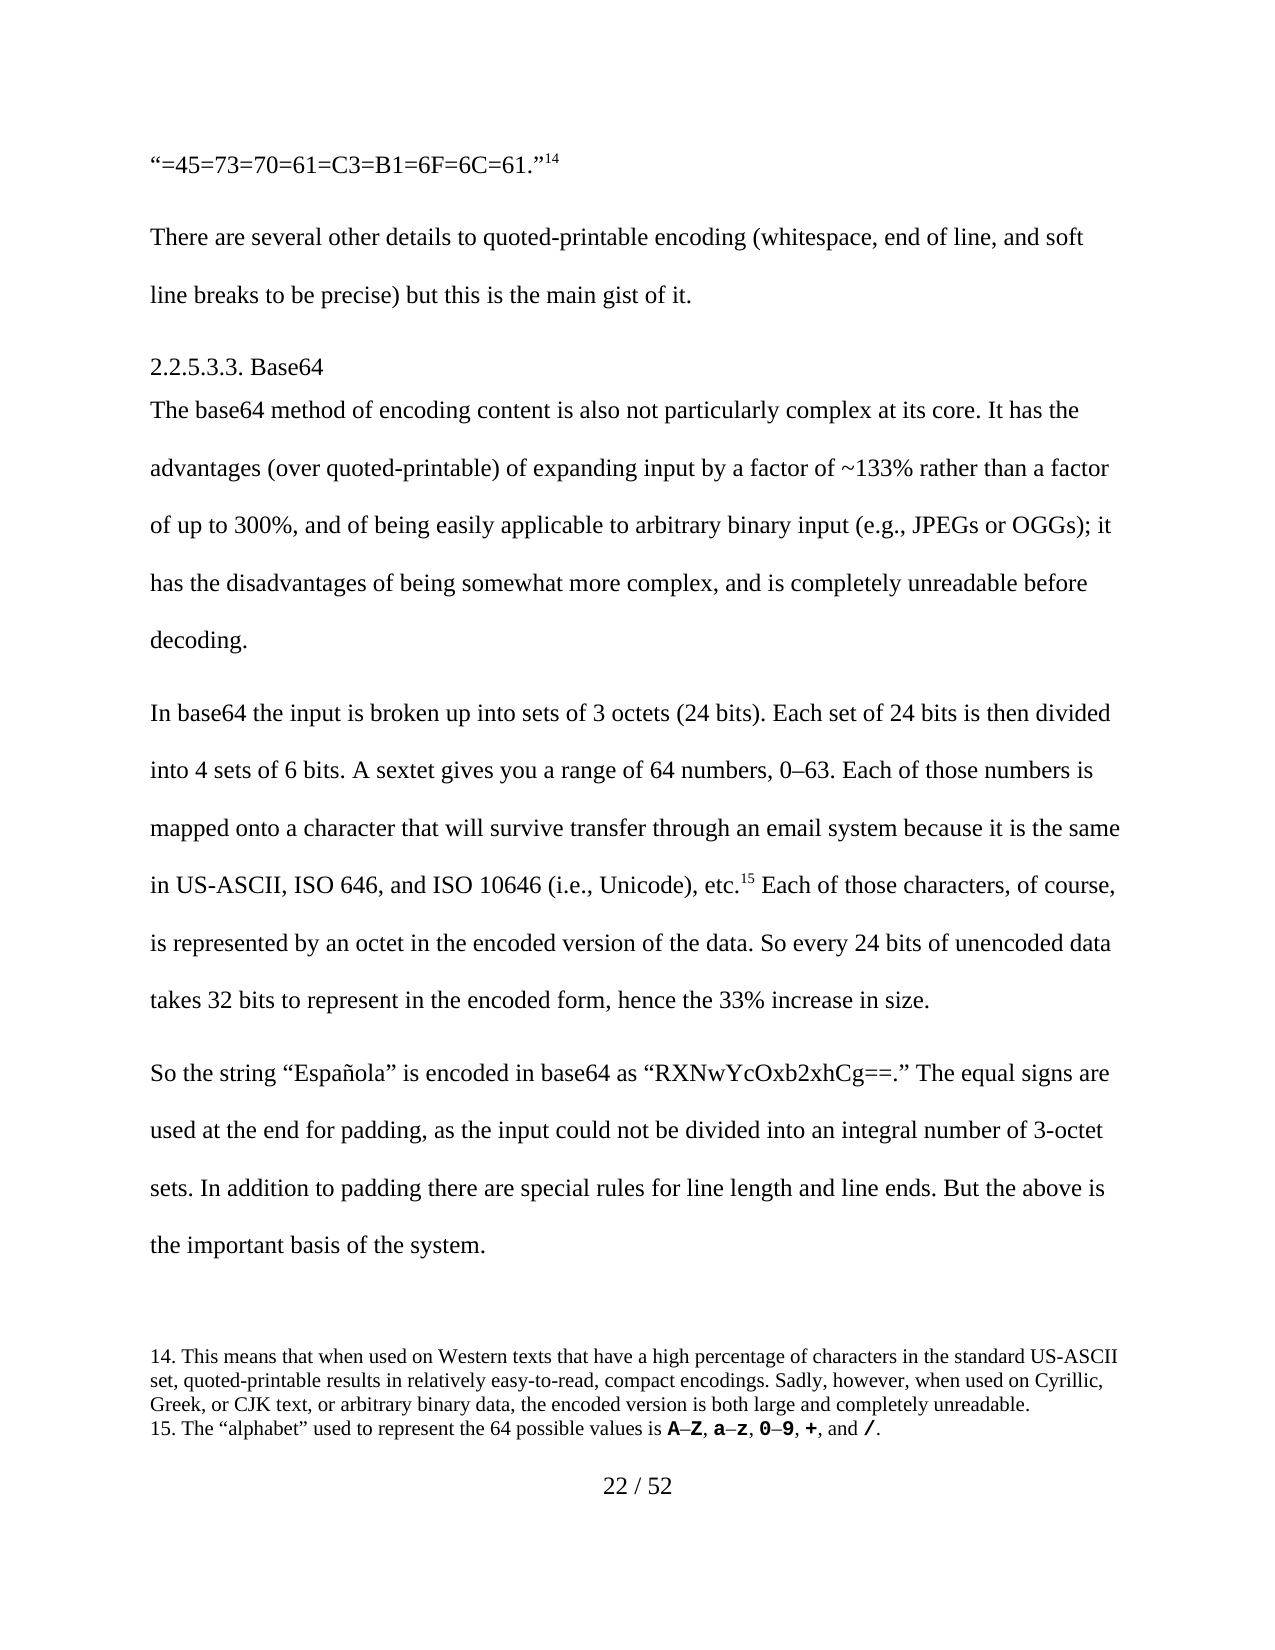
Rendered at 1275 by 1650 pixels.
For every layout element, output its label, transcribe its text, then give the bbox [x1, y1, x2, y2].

text In base64 the input is broken up into sets of 3 octets (24 bits). Each set of 24 bits is then divided into 4 sets of 6 bits. A sextet gives you a range of 64 numbers, 0–63. Each of those numbers is mapped onto a character that will survive transfer through an email system because it is the same in US-ASCII, ISO 646, and ISO 10646 (i.e., Unicode), etc. Each of those characters, of course, is represented by an octet in the encoded version of the data. So every 24 bits of unencoded data takes 32 bits to represent in the encoded form, hence the 33% increase in size. [150, 698, 1125, 1014]
text There are several other details to quoted-printable encoding (whitespace, end of line, and soft line breaks to be precise) but this is the main gist of it. [150, 222, 1125, 308]
text . The “alphabet” used to represent the 64 possible values is A–Z, a–z, 0–9, +, and /. [150, 1416, 1125, 1442]
text . This means that when used on Western texts that have a high percentage of characters in the standard US-ASCII set, quoted-printable results in relatively easy-to-read, compact encodings. Sadly, however, when used on Cyrillic, Greek, or CJK text, or arbitrary binary data, the encoded version is both large and completely unreadable. [150, 1344, 1125, 1416]
text The base64 method of encoding content is also not particularly complex at its core. It has the advantages (over quoted-printable) of expanding input by a factor of ~133% rather than a factor of up to 300%, and of being easily applicable to arbitrary binary input (e.g., JPEGs or OGGs); it has the disadvantages of being somewhat more complex, and is completely unreadable before decoding. [150, 396, 1125, 654]
subtitle 2.2.5.3.3. Base64 [150, 352, 1125, 381]
text “=45=73=70=61=C3=B1=6F=6C=61.” [150, 150, 1125, 179]
text So the string “Española” is encoded in base64 as “RXNwYcOxb2xhCg==.” The equal signs are used at the end for padding, as the input could not be divided into an integral number of 3-octet sets. In addition to padding there are special rules for line length and line ends. But the above is the important basis of the system. [150, 1058, 1125, 1259]
